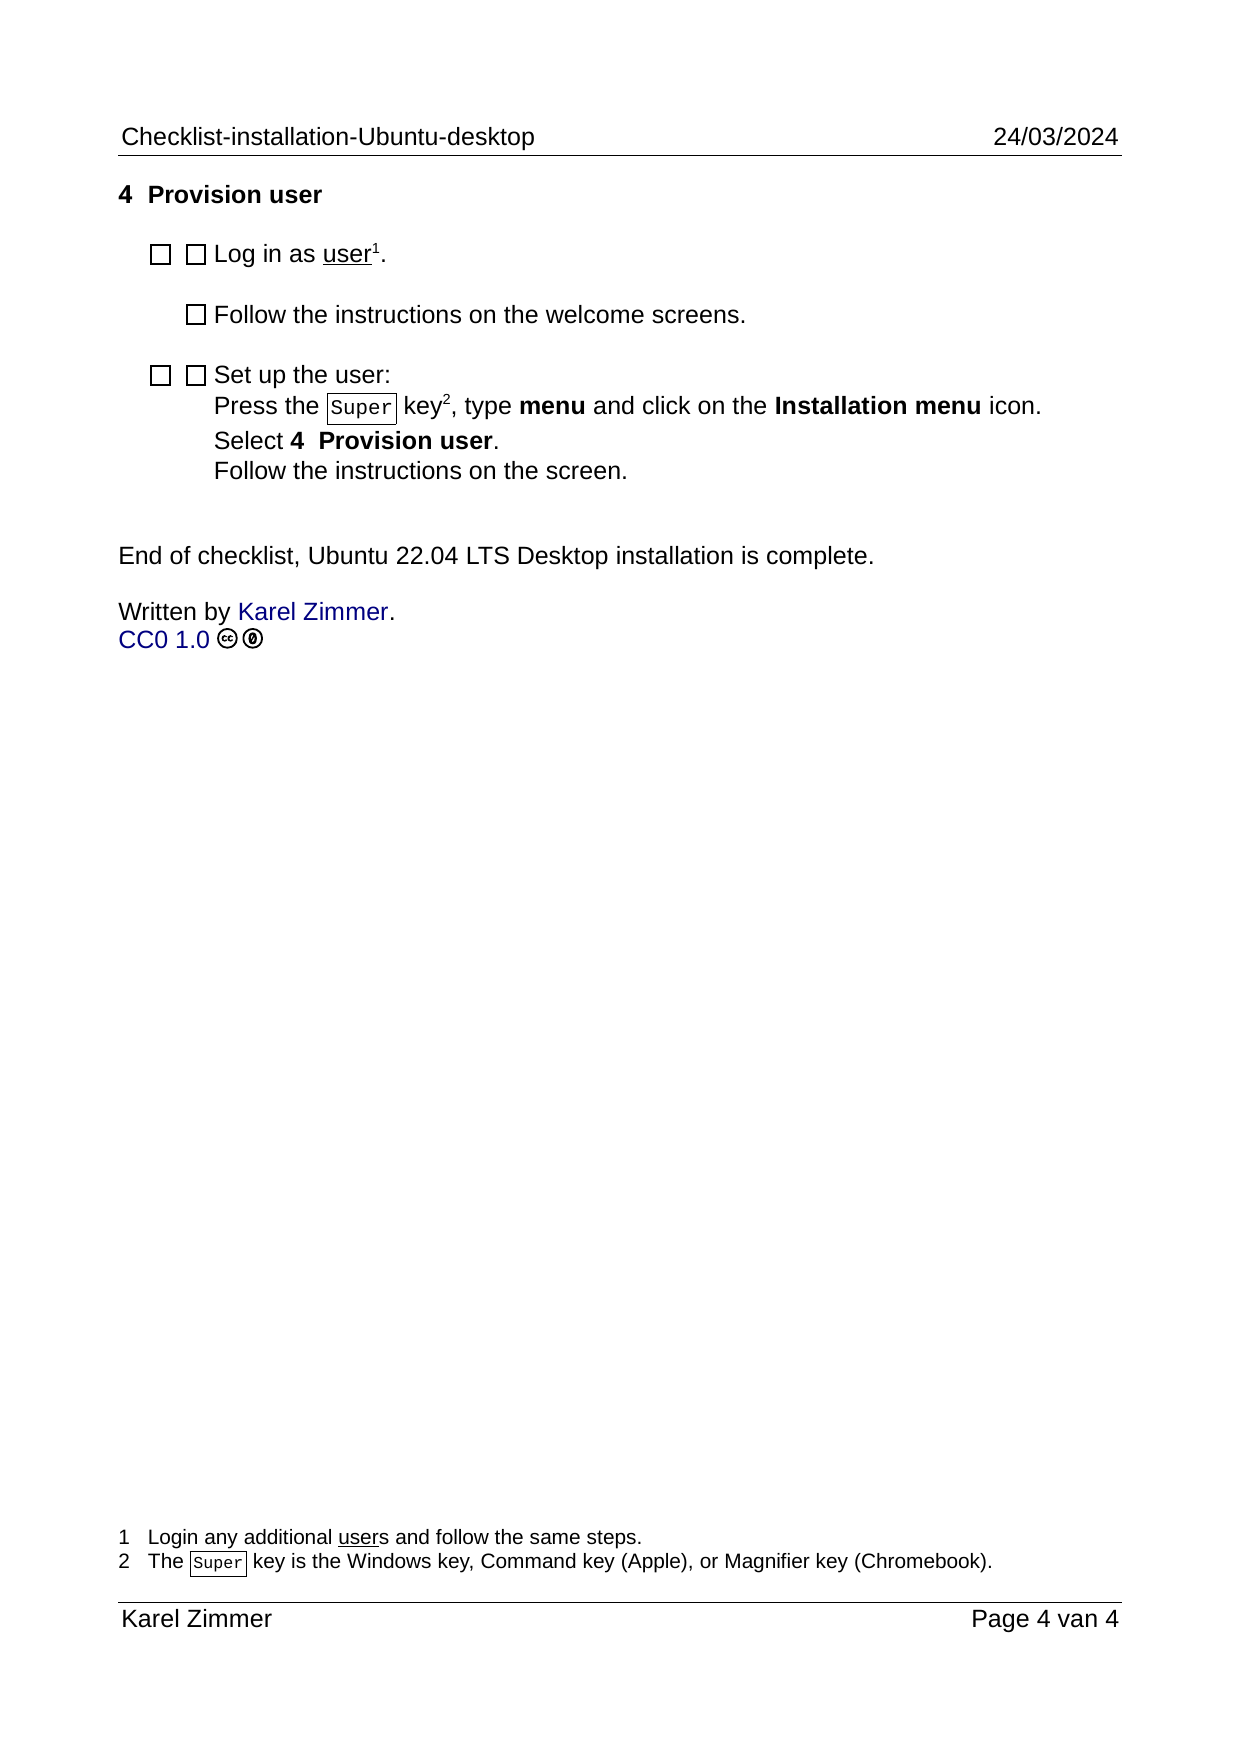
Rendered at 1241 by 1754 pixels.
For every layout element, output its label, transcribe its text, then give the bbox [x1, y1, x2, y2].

table_cell Select 4 Provision user. [213, 425, 1122, 456]
table_cell [142, 425, 177, 456]
table_cell [142, 300, 177, 330]
table_cell [118, 360, 142, 391]
table_cell [142, 456, 177, 486]
table_header [118, 239, 142, 269]
table_cell [118, 391, 142, 425]
table_cell Press the Super key, type menu and click on the Installation menu icon. [213, 391, 1122, 425]
list Provision user [118, 177, 1122, 211]
table_cell [142, 330, 177, 360]
table_cell [142, 391, 177, 425]
table_cell [177, 391, 213, 425]
table_cell [118, 330, 142, 360]
table_cell [118, 425, 142, 456]
table_cell [177, 360, 213, 391]
table_cell [177, 300, 213, 330]
table_cell [118, 269, 142, 300]
table_cell [177, 269, 213, 300]
table_cell [213, 330, 1122, 360]
table_cell [213, 269, 1122, 300]
table_cell [177, 425, 213, 456]
text CC0 1.0 [118, 626, 1122, 654]
table_header Log in as USER. [213, 239, 1122, 269]
table_cell Set up the user: [213, 360, 1122, 391]
text Written by Karel Zimmer. [118, 598, 1122, 626]
table_cell [118, 456, 142, 486]
table_cell Follow the instructions on the welcome screens. [213, 300, 1122, 330]
table_header [142, 239, 177, 269]
table_cell Follow the instructions on the screen. [213, 456, 1122, 486]
table_cell [142, 269, 177, 300]
table_cell [118, 300, 142, 330]
table_cell [177, 330, 213, 360]
text End of checklist, Ubuntu 22.04 LTS Desktop installation is complete. [118, 542, 1122, 570]
table_cell [142, 360, 177, 391]
table_header [177, 239, 213, 269]
table_cell [177, 456, 213, 486]
